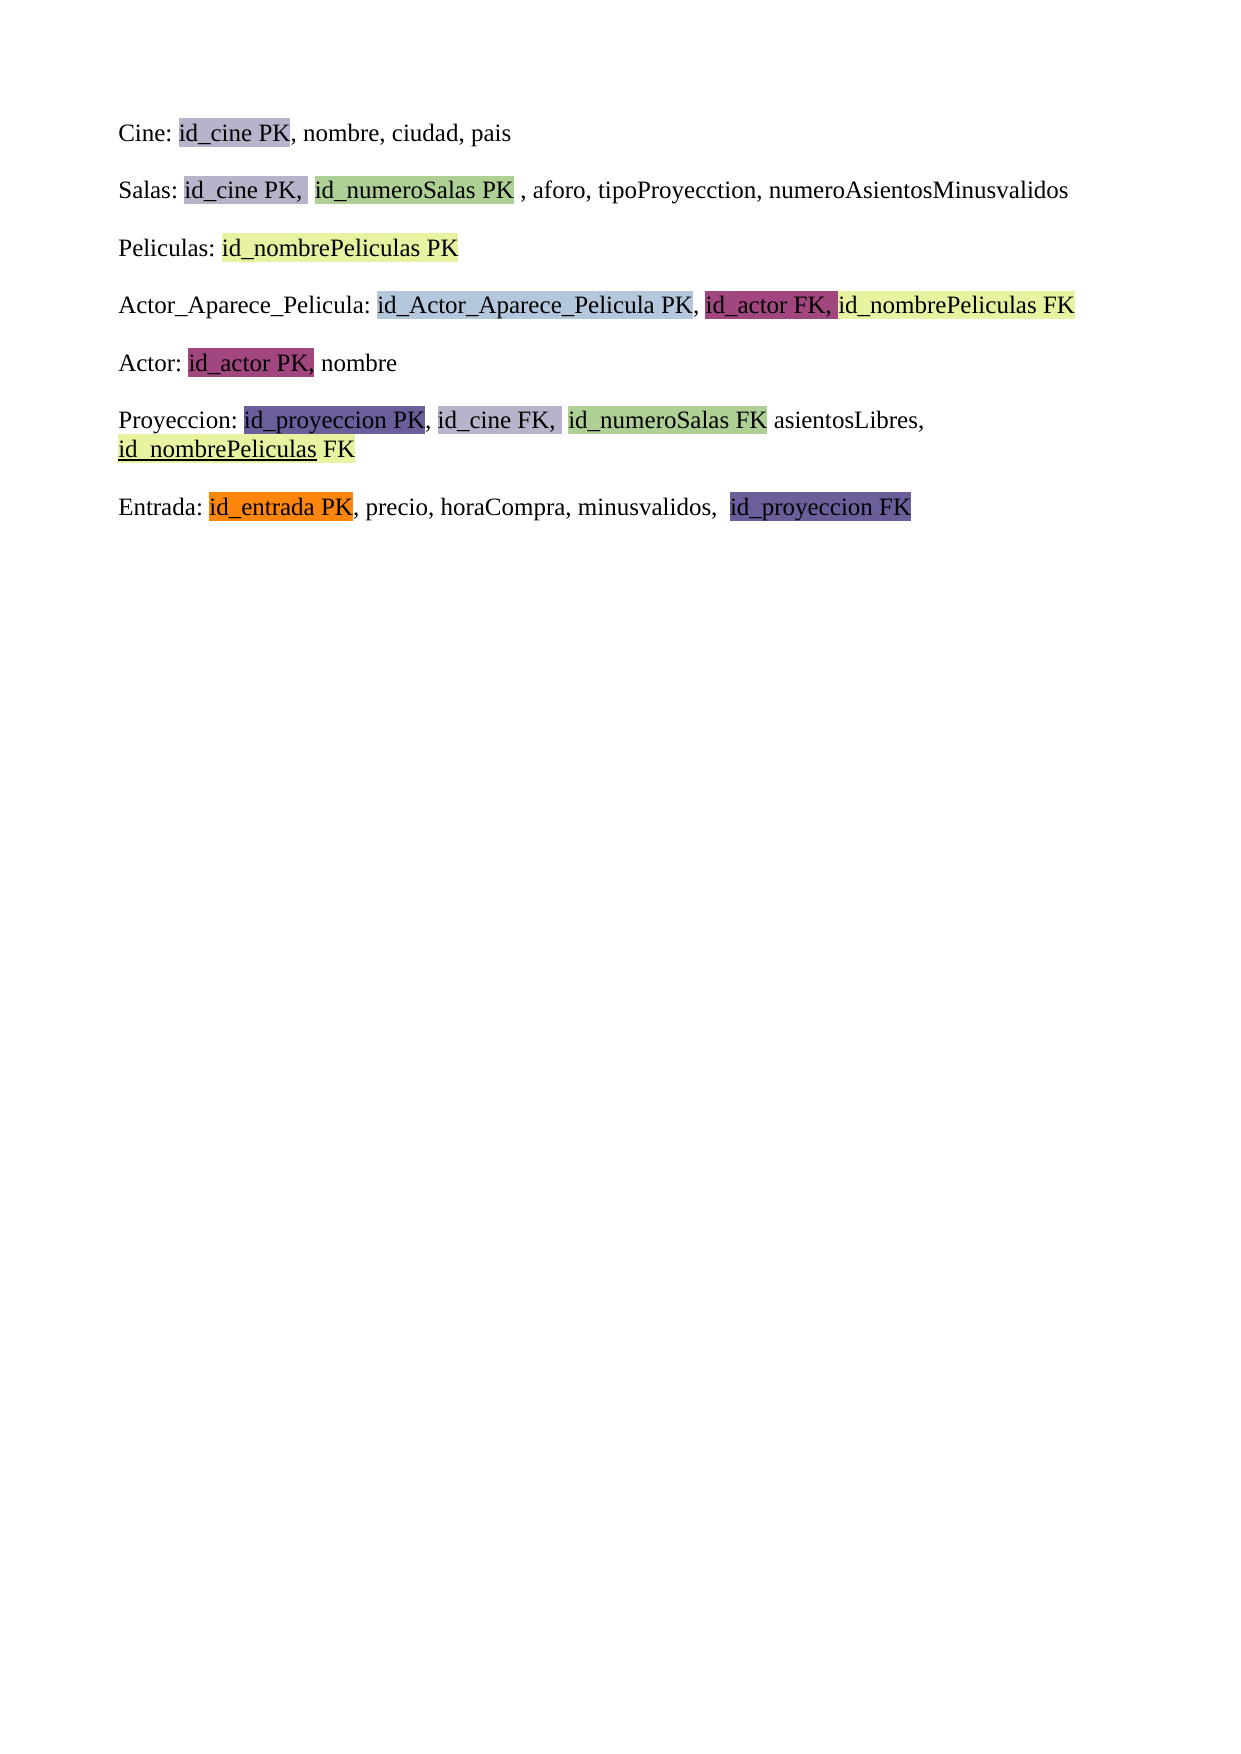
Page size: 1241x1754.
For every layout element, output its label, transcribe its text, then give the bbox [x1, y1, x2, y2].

text Salas: id_cine PK, id_numeroSalas PK , aforo, tipoProyecction, numeroAsientosMinusvalidos [118, 176, 1122, 204]
text Actor: id_actor PK, nombre [118, 348, 1122, 377]
text Actor_Aparece_Pelicula: id_Actor_Aparece_Pelicula PK, id_actor FK, id_nombrePeliculas FK [118, 291, 1122, 319]
text Peliculas: id_nombrePeliculas PK [118, 233, 1122, 262]
text Proyeccion: id_proyeccion PK, id_cine FK, id_numeroSalas FK asientosLibres, id_nombrePeliculas FK [118, 406, 1122, 463]
text Entrada: id_entrada PK, precio, horaCompra, minusvalidos, id_proyeccion FK [118, 492, 1122, 521]
text Cine: id_cine PK, nombre, ciudad, pais [118, 118, 1122, 147]
